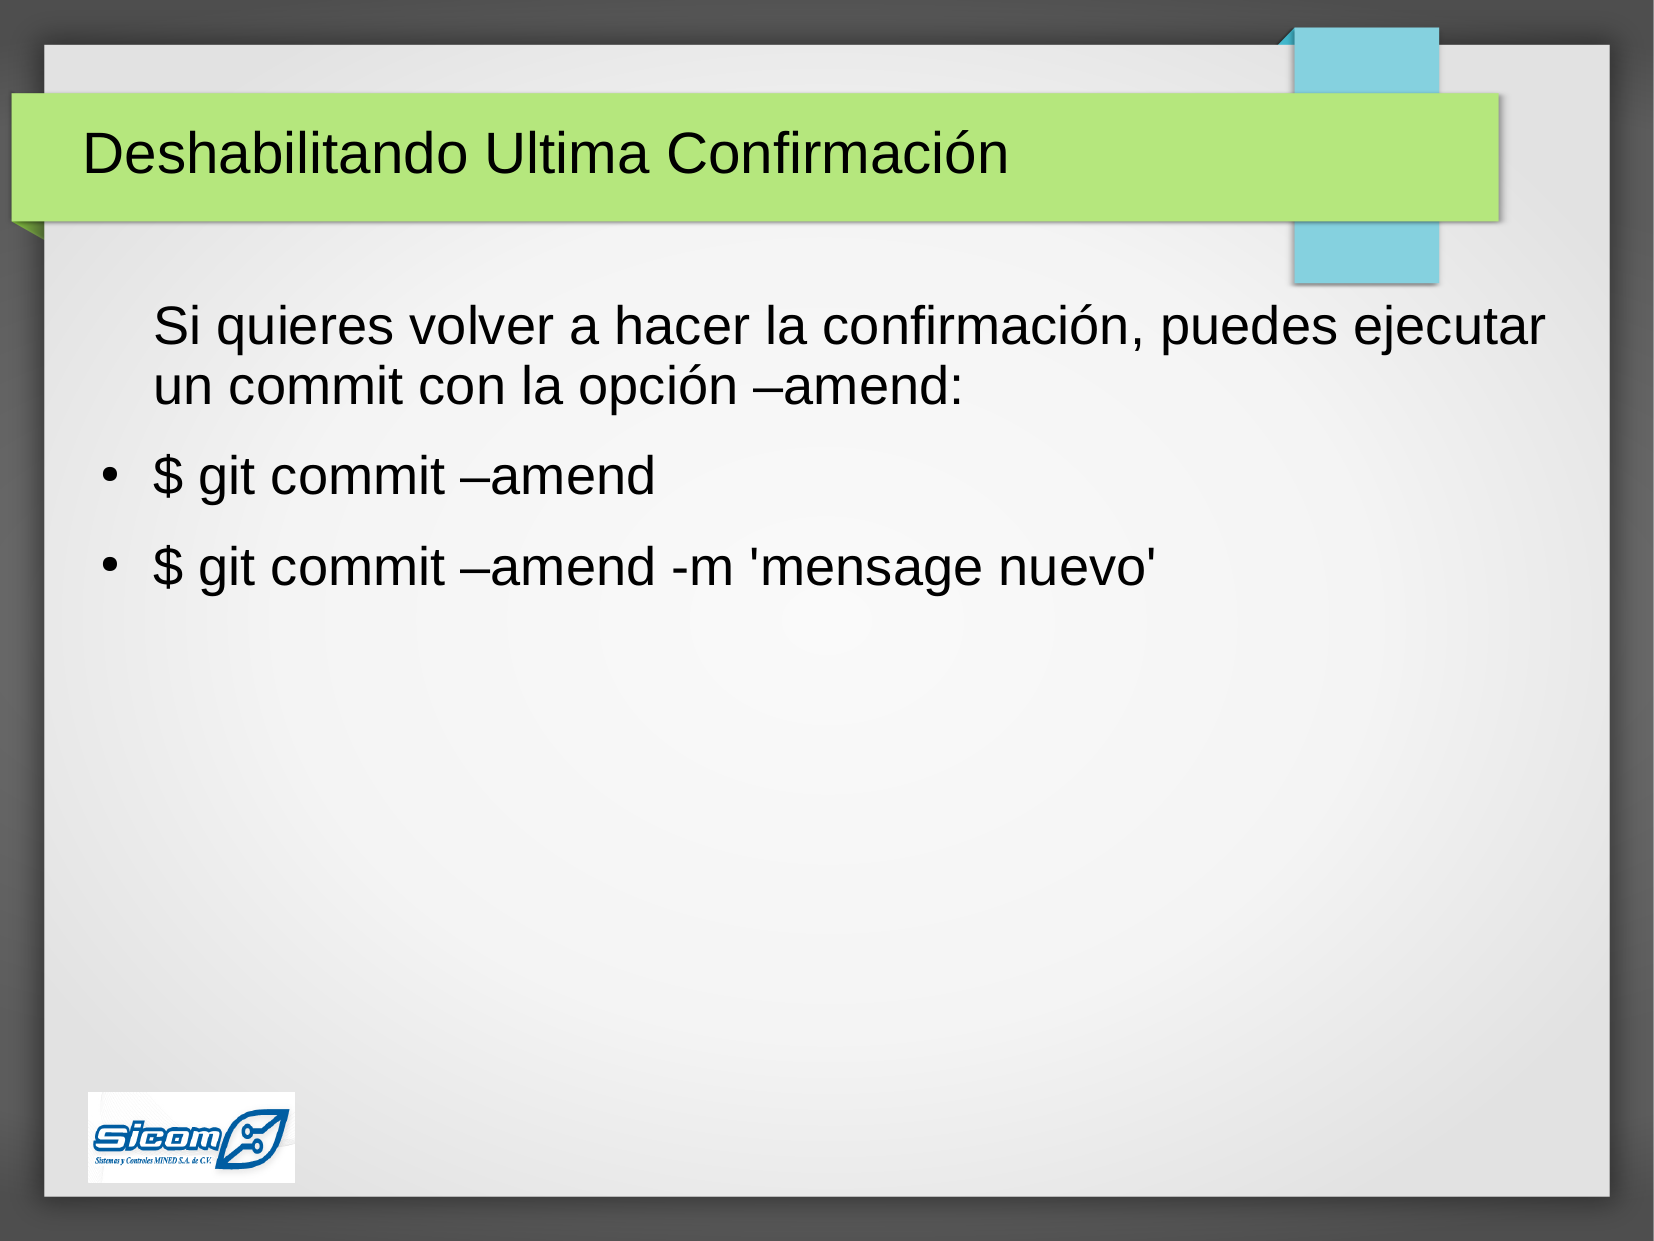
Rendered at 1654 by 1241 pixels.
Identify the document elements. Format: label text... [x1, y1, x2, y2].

list Si quieres volver a hacer la confirmación, puedes ejecutar un commit con la opción –amend: $ git commit –amend $ git commit –amend -m 'mensage nuevo' [82, 295, 1571, 1015]
picture [0, 0, 1654, 1241]
title Deshabilitando Ultima Confirmación [82, 94, 1264, 213]
